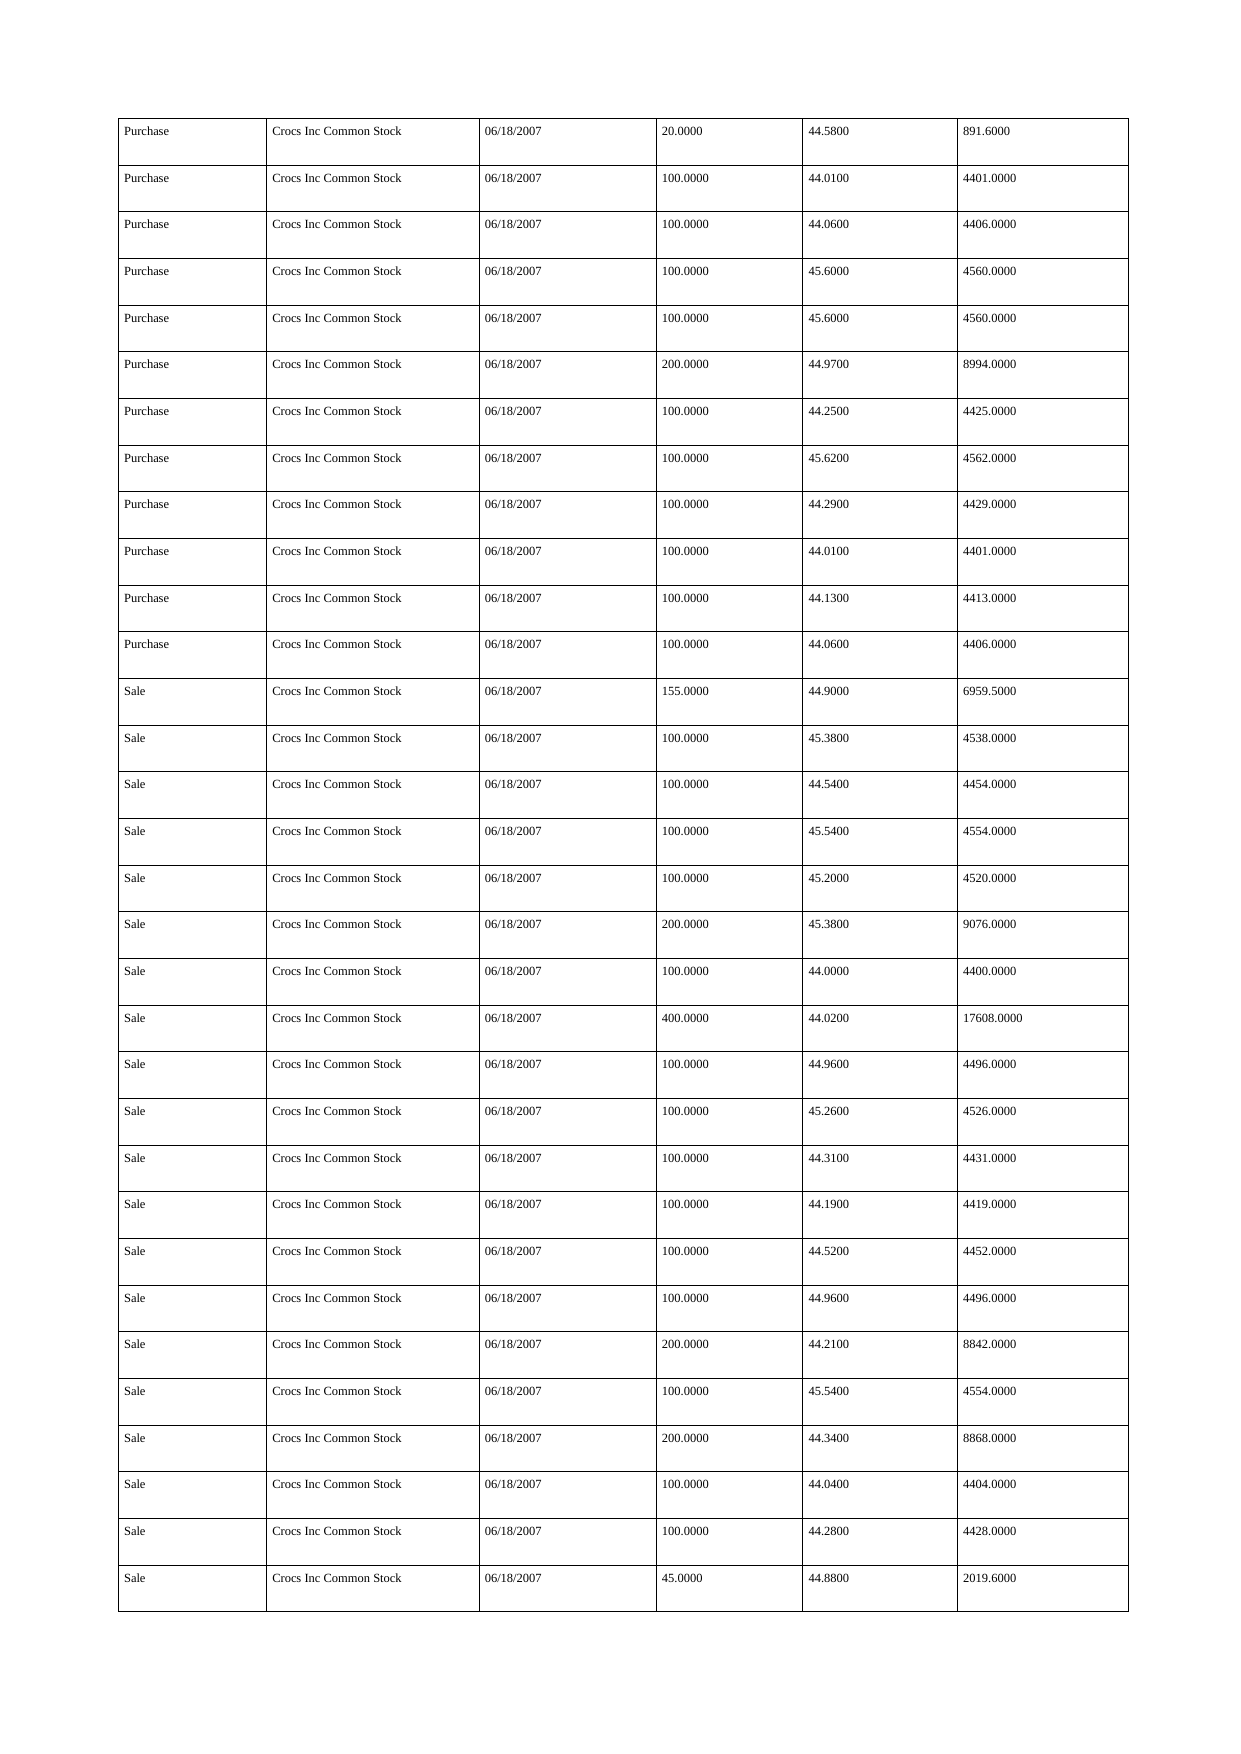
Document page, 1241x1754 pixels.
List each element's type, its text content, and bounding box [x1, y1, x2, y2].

table_cell 4554.0000 [958, 819, 1128, 865]
table_cell 44.1300 [803, 586, 957, 631]
table_cell 06/18/2007 [480, 1426, 656, 1471]
table_cell 45.2000 [803, 866, 957, 911]
table_cell Crocs Inc Common Stock [267, 1006, 479, 1051]
table_cell 06/18/2007 [480, 819, 656, 865]
table_cell 44.3100 [803, 1146, 957, 1191]
table_cell Sale [119, 1006, 266, 1051]
table_cell 06/18/2007 [480, 772, 656, 818]
table_cell 100.0000 [657, 446, 802, 491]
table_cell 200.0000 [657, 352, 802, 398]
table_cell 44.0400 [803, 1472, 957, 1518]
table_cell 06/18/2007 [480, 1239, 656, 1285]
table_cell Purchase [119, 119, 266, 165]
table_cell 06/18/2007 [480, 1099, 656, 1145]
table_cell 100.0000 [657, 1099, 802, 1145]
table_cell 200.0000 [657, 1332, 802, 1378]
table_cell 44.2900 [803, 492, 957, 538]
table_cell Crocs Inc Common Stock [267, 1426, 479, 1471]
table_cell 44.0000 [803, 959, 957, 1005]
table_cell 100.0000 [657, 166, 802, 211]
table_cell 44.0100 [803, 166, 957, 211]
table_cell Crocs Inc Common Stock [267, 1472, 479, 1518]
table_cell 100.0000 [657, 539, 802, 585]
table_cell 4520.0000 [958, 866, 1128, 911]
table_cell Sale [119, 772, 266, 818]
table_cell 45.6000 [803, 306, 957, 351]
table_cell Purchase [119, 539, 266, 585]
table_cell 06/18/2007 [480, 679, 656, 725]
table_cell 100.0000 [657, 866, 802, 911]
table_cell 45.6200 [803, 446, 957, 491]
table_cell 06/18/2007 [480, 1006, 656, 1051]
table_cell 4428.0000 [958, 1519, 1128, 1565]
table_cell 06/18/2007 [480, 539, 656, 585]
table_cell 06/18/2007 [480, 1566, 656, 1611]
table_cell 44.1900 [803, 1192, 957, 1238]
table_cell 100.0000 [657, 399, 802, 445]
table_cell 200.0000 [657, 1426, 802, 1471]
table_cell 06/18/2007 [480, 212, 656, 258]
table_cell Sale [119, 819, 266, 865]
table_cell 06/18/2007 [480, 1192, 656, 1238]
table_cell Sale [119, 726, 266, 771]
table_cell Crocs Inc Common Stock [267, 819, 479, 865]
table_cell 06/18/2007 [480, 306, 656, 351]
table_cell 45.5400 [803, 1379, 957, 1425]
table_cell 4419.0000 [958, 1192, 1128, 1238]
table_cell Crocs Inc Common Stock [267, 1146, 479, 1191]
table_cell 44.9600 [803, 1286, 957, 1331]
table_cell 45.2600 [803, 1099, 957, 1145]
table_cell 4406.0000 [958, 212, 1128, 258]
table_cell Crocs Inc Common Stock [267, 1099, 479, 1145]
table_cell 06/18/2007 [480, 1519, 656, 1565]
table_cell Crocs Inc Common Stock [267, 586, 479, 631]
table_cell 44.9600 [803, 1052, 957, 1098]
table_cell 06/18/2007 [480, 492, 656, 538]
table_cell Crocs Inc Common Stock [267, 1379, 479, 1425]
table_cell Crocs Inc Common Stock [267, 446, 479, 491]
table_cell 4406.0000 [958, 632, 1128, 678]
table_cell 100.0000 [657, 1192, 802, 1238]
table_cell 400.0000 [657, 1006, 802, 1051]
table_cell 2019.6000 [958, 1566, 1128, 1611]
table_cell 06/18/2007 [480, 259, 656, 305]
table_cell Crocs Inc Common Stock [267, 912, 479, 958]
table_cell 100.0000 [657, 306, 802, 351]
table_cell 6959.5000 [958, 679, 1128, 725]
table_cell 06/18/2007 [480, 586, 656, 631]
table_cell Purchase [119, 492, 266, 538]
table_cell 4429.0000 [958, 492, 1128, 538]
table_cell 45.3800 [803, 726, 957, 771]
table_cell 17608.0000 [958, 1006, 1128, 1051]
table_cell 44.5200 [803, 1239, 957, 1285]
table_cell 4526.0000 [958, 1099, 1128, 1145]
table_cell 45.3800 [803, 912, 957, 958]
table_cell 4431.0000 [958, 1146, 1128, 1191]
table_cell Crocs Inc Common Stock [267, 1286, 479, 1331]
table_cell 45.0000 [657, 1566, 802, 1611]
table_cell 4554.0000 [958, 1379, 1128, 1425]
table_cell Purchase [119, 632, 266, 678]
table_cell Sale [119, 1426, 266, 1471]
table_cell 100.0000 [657, 1519, 802, 1565]
table_cell 4400.0000 [958, 959, 1128, 1005]
table_cell Crocs Inc Common Stock [267, 212, 479, 258]
table_cell Sale [119, 1052, 266, 1098]
table_cell 100.0000 [657, 212, 802, 258]
table_cell Sale [119, 1099, 266, 1145]
table_cell Crocs Inc Common Stock [267, 119, 479, 165]
table_cell Purchase [119, 166, 266, 211]
table_cell 100.0000 [657, 1472, 802, 1518]
table_cell Sale [119, 1379, 266, 1425]
table_cell Crocs Inc Common Stock [267, 1332, 479, 1378]
table_cell Crocs Inc Common Stock [267, 539, 479, 585]
table_cell 100.0000 [657, 1379, 802, 1425]
table_cell 20.0000 [657, 119, 802, 165]
table_cell Crocs Inc Common Stock [267, 399, 479, 445]
table_cell Sale [119, 1519, 266, 1565]
table_cell 06/18/2007 [480, 1379, 656, 1425]
table_cell 44.9000 [803, 679, 957, 725]
table_cell Sale [119, 912, 266, 958]
table_cell Sale [119, 1332, 266, 1378]
table_cell Crocs Inc Common Stock [267, 1052, 479, 1098]
table_cell 100.0000 [657, 726, 802, 771]
table_cell 44.2800 [803, 1519, 957, 1565]
table_cell 06/18/2007 [480, 632, 656, 678]
table_cell 45.6000 [803, 259, 957, 305]
table_cell Purchase [119, 259, 266, 305]
table_cell 100.0000 [657, 819, 802, 865]
table_cell 44.8800 [803, 1566, 957, 1611]
table_cell Crocs Inc Common Stock [267, 306, 479, 351]
table_cell 4425.0000 [958, 399, 1128, 445]
table_cell 06/18/2007 [480, 726, 656, 771]
table_cell 06/18/2007 [480, 959, 656, 1005]
table_cell 06/18/2007 [480, 1146, 656, 1191]
table_cell 100.0000 [657, 632, 802, 678]
table_cell 06/18/2007 [480, 1052, 656, 1098]
table_cell 4401.0000 [958, 539, 1128, 585]
table_cell Crocs Inc Common Stock [267, 352, 479, 398]
table_cell Crocs Inc Common Stock [267, 1519, 479, 1565]
table_cell 4562.0000 [958, 446, 1128, 491]
table_cell Crocs Inc Common Stock [267, 1566, 479, 1611]
table_cell Sale [119, 959, 266, 1005]
table_cell 100.0000 [657, 1146, 802, 1191]
table_cell 4452.0000 [958, 1239, 1128, 1285]
table_cell Purchase [119, 212, 266, 258]
table_cell 100.0000 [657, 1239, 802, 1285]
table_cell Crocs Inc Common Stock [267, 959, 479, 1005]
table_cell 45.5400 [803, 819, 957, 865]
table_cell 4401.0000 [958, 166, 1128, 211]
table_cell 44.0600 [803, 212, 957, 258]
table_cell 44.5800 [803, 119, 957, 165]
table_cell 9076.0000 [958, 912, 1128, 958]
table_cell Crocs Inc Common Stock [267, 679, 479, 725]
table_cell Crocs Inc Common Stock [267, 492, 479, 538]
table_cell 06/18/2007 [480, 1472, 656, 1518]
table_cell 44.5400 [803, 772, 957, 818]
table_cell 06/18/2007 [480, 446, 656, 491]
table_cell Purchase [119, 306, 266, 351]
table_cell 06/18/2007 [480, 866, 656, 911]
table_cell 4413.0000 [958, 586, 1128, 631]
table_cell 4454.0000 [958, 772, 1128, 818]
table_cell 100.0000 [657, 586, 802, 631]
table_cell Sale [119, 1286, 266, 1331]
table_cell Crocs Inc Common Stock [267, 726, 479, 771]
table_cell 44.3400 [803, 1426, 957, 1471]
table_cell 06/18/2007 [480, 119, 656, 165]
table_cell 06/18/2007 [480, 166, 656, 211]
table_cell 8842.0000 [958, 1332, 1128, 1378]
table_cell 44.2500 [803, 399, 957, 445]
table_cell 06/18/2007 [480, 912, 656, 958]
table_cell Sale [119, 1239, 266, 1285]
table_cell Crocs Inc Common Stock [267, 866, 479, 911]
table_cell Crocs Inc Common Stock [267, 772, 479, 818]
table_cell 44.0200 [803, 1006, 957, 1051]
table_cell 100.0000 [657, 1052, 802, 1098]
table_cell Sale [119, 1472, 266, 1518]
table_cell 44.2100 [803, 1332, 957, 1378]
table_cell Crocs Inc Common Stock [267, 1192, 479, 1238]
table_cell 44.0100 [803, 539, 957, 585]
table_cell Sale [119, 1566, 266, 1611]
table_cell Purchase [119, 446, 266, 491]
table_cell Purchase [119, 399, 266, 445]
table_cell 200.0000 [657, 912, 802, 958]
table_cell 155.0000 [657, 679, 802, 725]
table_cell 4560.0000 [958, 259, 1128, 305]
table_cell Crocs Inc Common Stock [267, 1239, 479, 1285]
table_cell 8994.0000 [958, 352, 1128, 398]
table_cell Purchase [119, 352, 266, 398]
table_cell Crocs Inc Common Stock [267, 259, 479, 305]
table_cell Sale [119, 866, 266, 911]
table_cell 8868.0000 [958, 1426, 1128, 1471]
table_cell 4560.0000 [958, 306, 1128, 351]
table_cell 891.6000 [958, 119, 1128, 165]
table_cell 100.0000 [657, 772, 802, 818]
table_cell 4496.0000 [958, 1052, 1128, 1098]
table_cell 06/18/2007 [480, 1286, 656, 1331]
table_cell 06/18/2007 [480, 1332, 656, 1378]
table_cell Purchase [119, 586, 266, 631]
table_cell 44.0600 [803, 632, 957, 678]
table_cell 100.0000 [657, 959, 802, 1005]
table_cell 06/18/2007 [480, 399, 656, 445]
table_cell 100.0000 [657, 1286, 802, 1331]
table_cell Sale [119, 1192, 266, 1238]
table_cell Crocs Inc Common Stock [267, 166, 479, 211]
table_cell Sale [119, 679, 266, 725]
table_cell Crocs Inc Common Stock [267, 632, 479, 678]
table_cell 4496.0000 [958, 1286, 1128, 1331]
table_cell 4538.0000 [958, 726, 1128, 771]
table_cell 44.9700 [803, 352, 957, 398]
table_cell 06/18/2007 [480, 352, 656, 398]
table_cell 4404.0000 [958, 1472, 1128, 1518]
table_cell 100.0000 [657, 492, 802, 538]
table_cell Sale [119, 1146, 266, 1191]
table_cell 100.0000 [657, 259, 802, 305]
